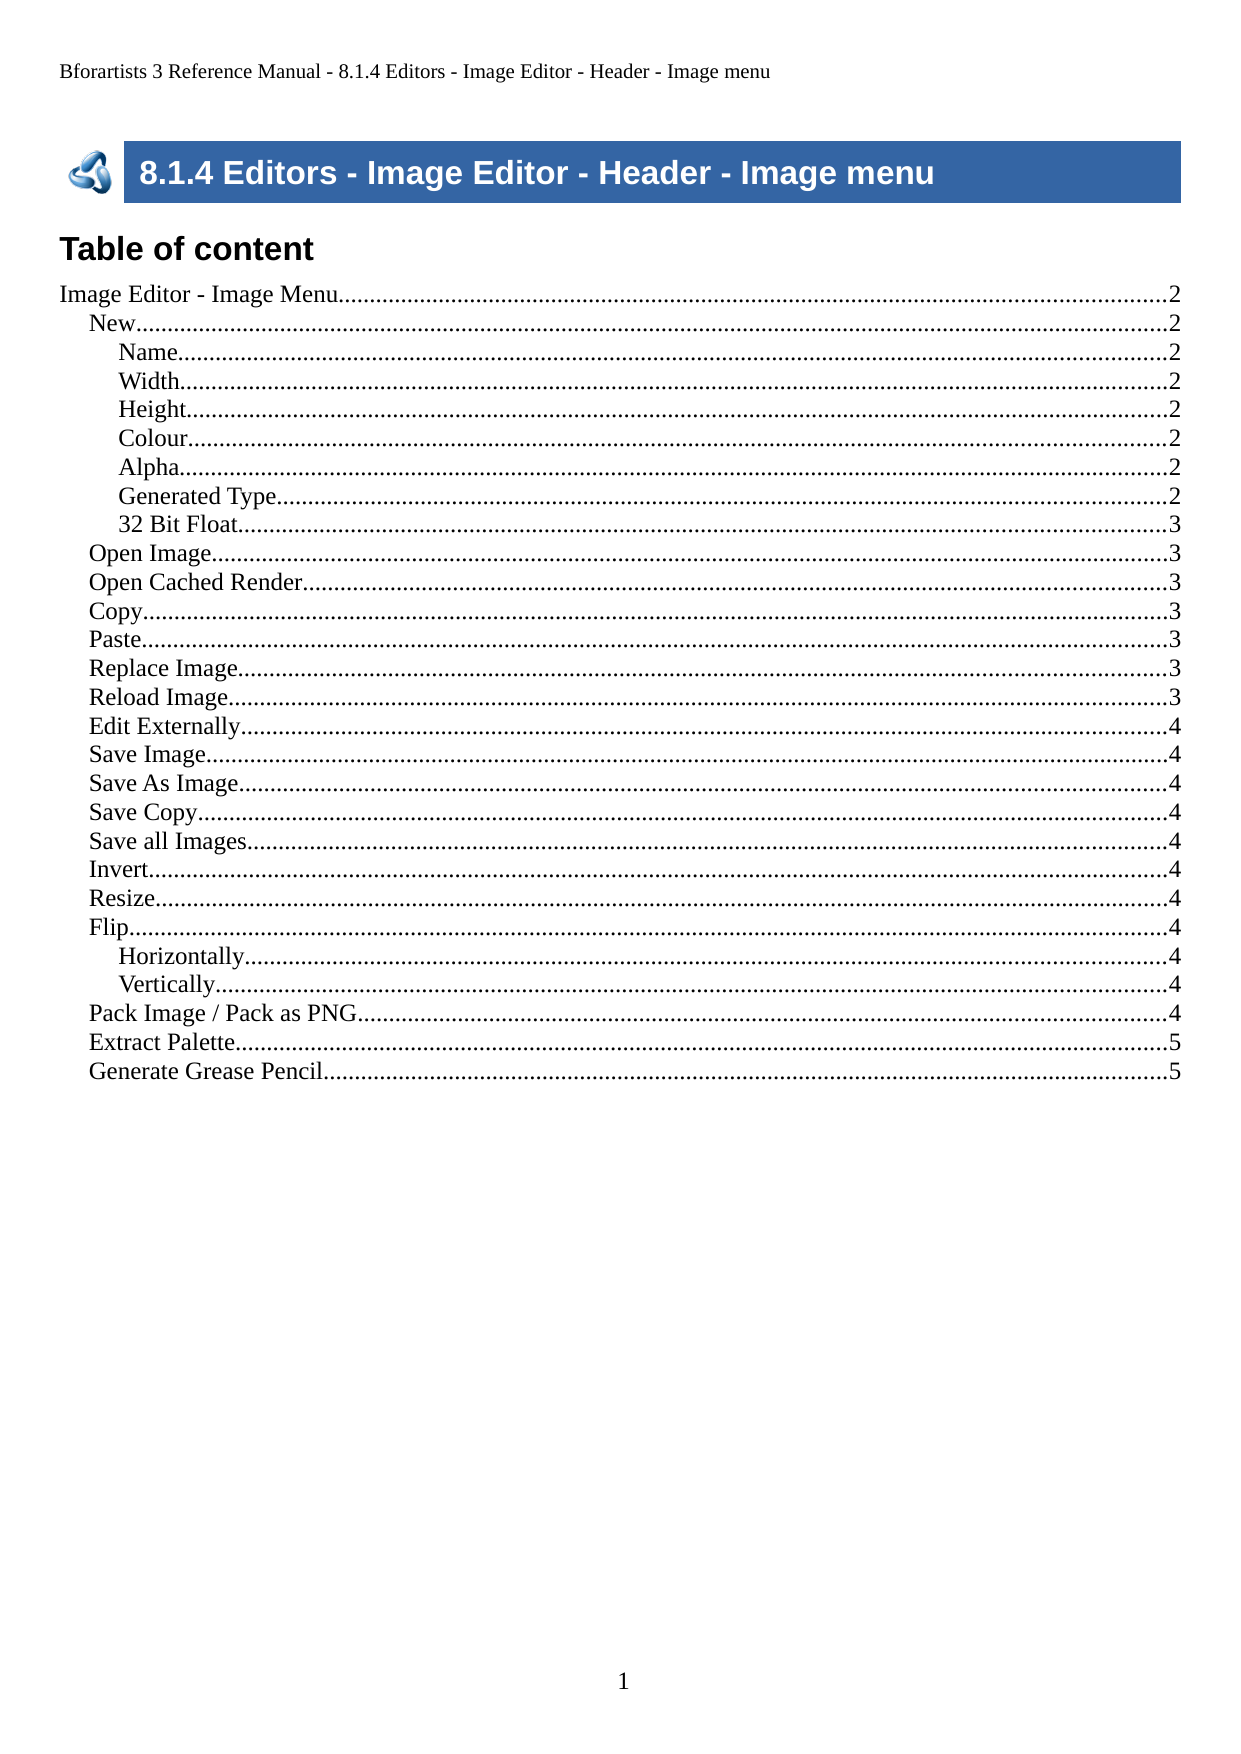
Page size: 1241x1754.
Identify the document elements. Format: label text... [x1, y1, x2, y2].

text Image Editor - Image Menu 2 [59, 279, 1181, 308]
picture [65, 147, 114, 197]
text Open Cached Render 3 [88, 567, 1181, 596]
text Invert 4 [88, 854, 1181, 883]
text Width 2 [118, 366, 1181, 394]
text Extract Palette 5 [88, 1027, 1181, 1056]
text Reload Image 3 [88, 682, 1181, 711]
text Colour 2 [118, 423, 1181, 452]
text Replace Image 3 [88, 653, 1181, 682]
text Save Copy 4 [88, 797, 1181, 826]
text New 2 [88, 308, 1181, 337]
text Pack Image / Pack as PNG 4 [88, 998, 1181, 1027]
text Save Image 4 [88, 739, 1181, 768]
text Generated Type 2 [118, 481, 1181, 509]
table_header 8.1.4 Editors - Image Editor - Header - Image menu [124, 141, 1181, 203]
subtitle Table of content [59, 228, 1181, 267]
text Save As Image 4 [88, 768, 1181, 797]
text Horizontally 4 [118, 941, 1181, 969]
text Paste 3 [88, 624, 1181, 653]
text Height 2 [118, 394, 1181, 423]
text Open Image 3 [88, 538, 1181, 567]
text Edit Externally 4 [88, 711, 1181, 739]
text Resize 4 [88, 883, 1181, 912]
text Flip 4 [88, 912, 1181, 941]
text Alpha 2 [118, 452, 1181, 481]
text Vertically 4 [118, 969, 1181, 998]
text Save all Images 4 [88, 826, 1181, 854]
table_header [59, 141, 124, 203]
text 32 Bit Float 3 [118, 509, 1181, 538]
text Generate Grease Pencil 5 [88, 1056, 1181, 1084]
text Name 2 [118, 337, 1181, 366]
text Copy 3 [88, 596, 1181, 624]
